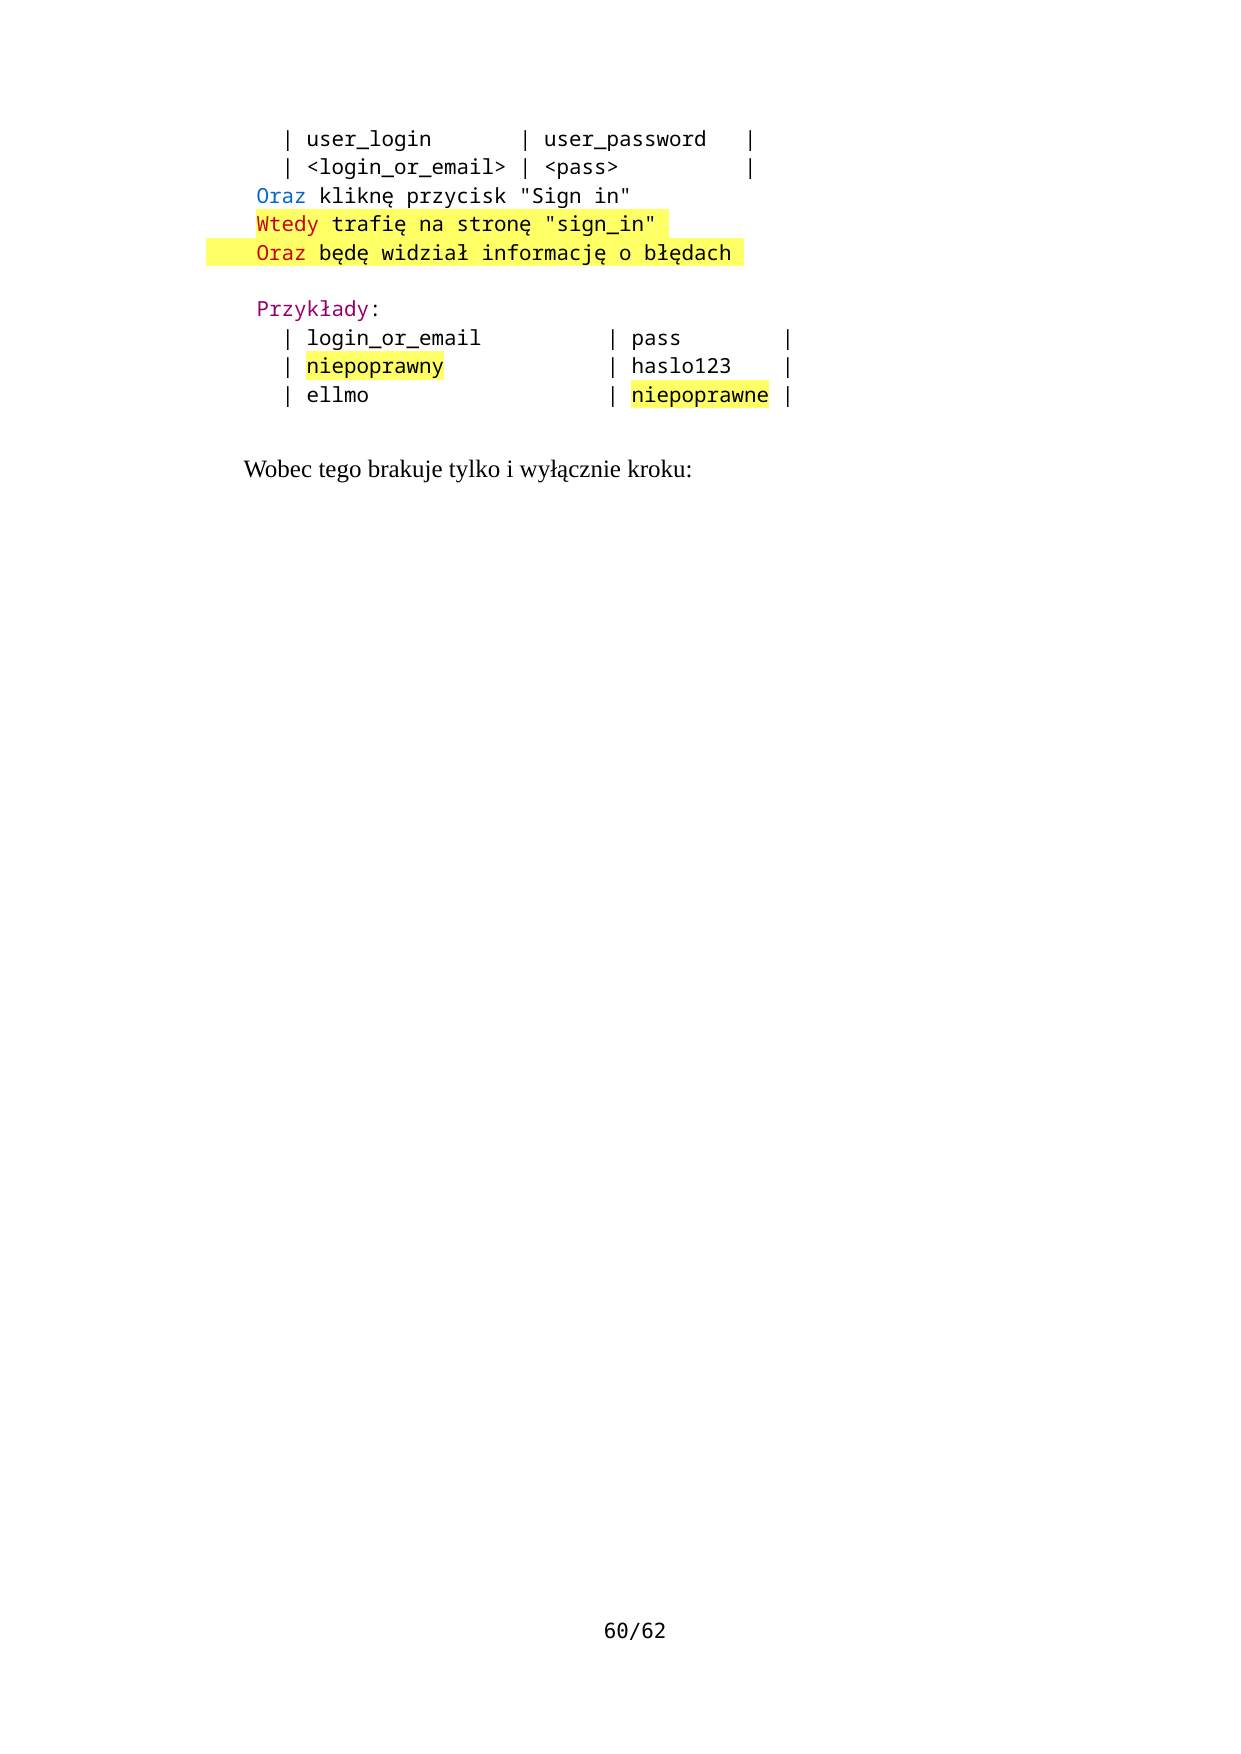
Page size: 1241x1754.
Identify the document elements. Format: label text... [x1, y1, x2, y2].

table_header | user_login | user_password | | <login_or_email> | <pass> | Oraz kliknę przycisk "Sign in" Wtedy trafię na stronę "sign_in" Oraz będę widział informację o błędach Przykłady: | login_or_email | pass | | niepoprawny | haslo123 | | ellmo | niepoprawne | [177, 118, 1093, 414]
text Wobec tego brakuje tylko i wyłącznie kroku: [178, 449, 1093, 485]
